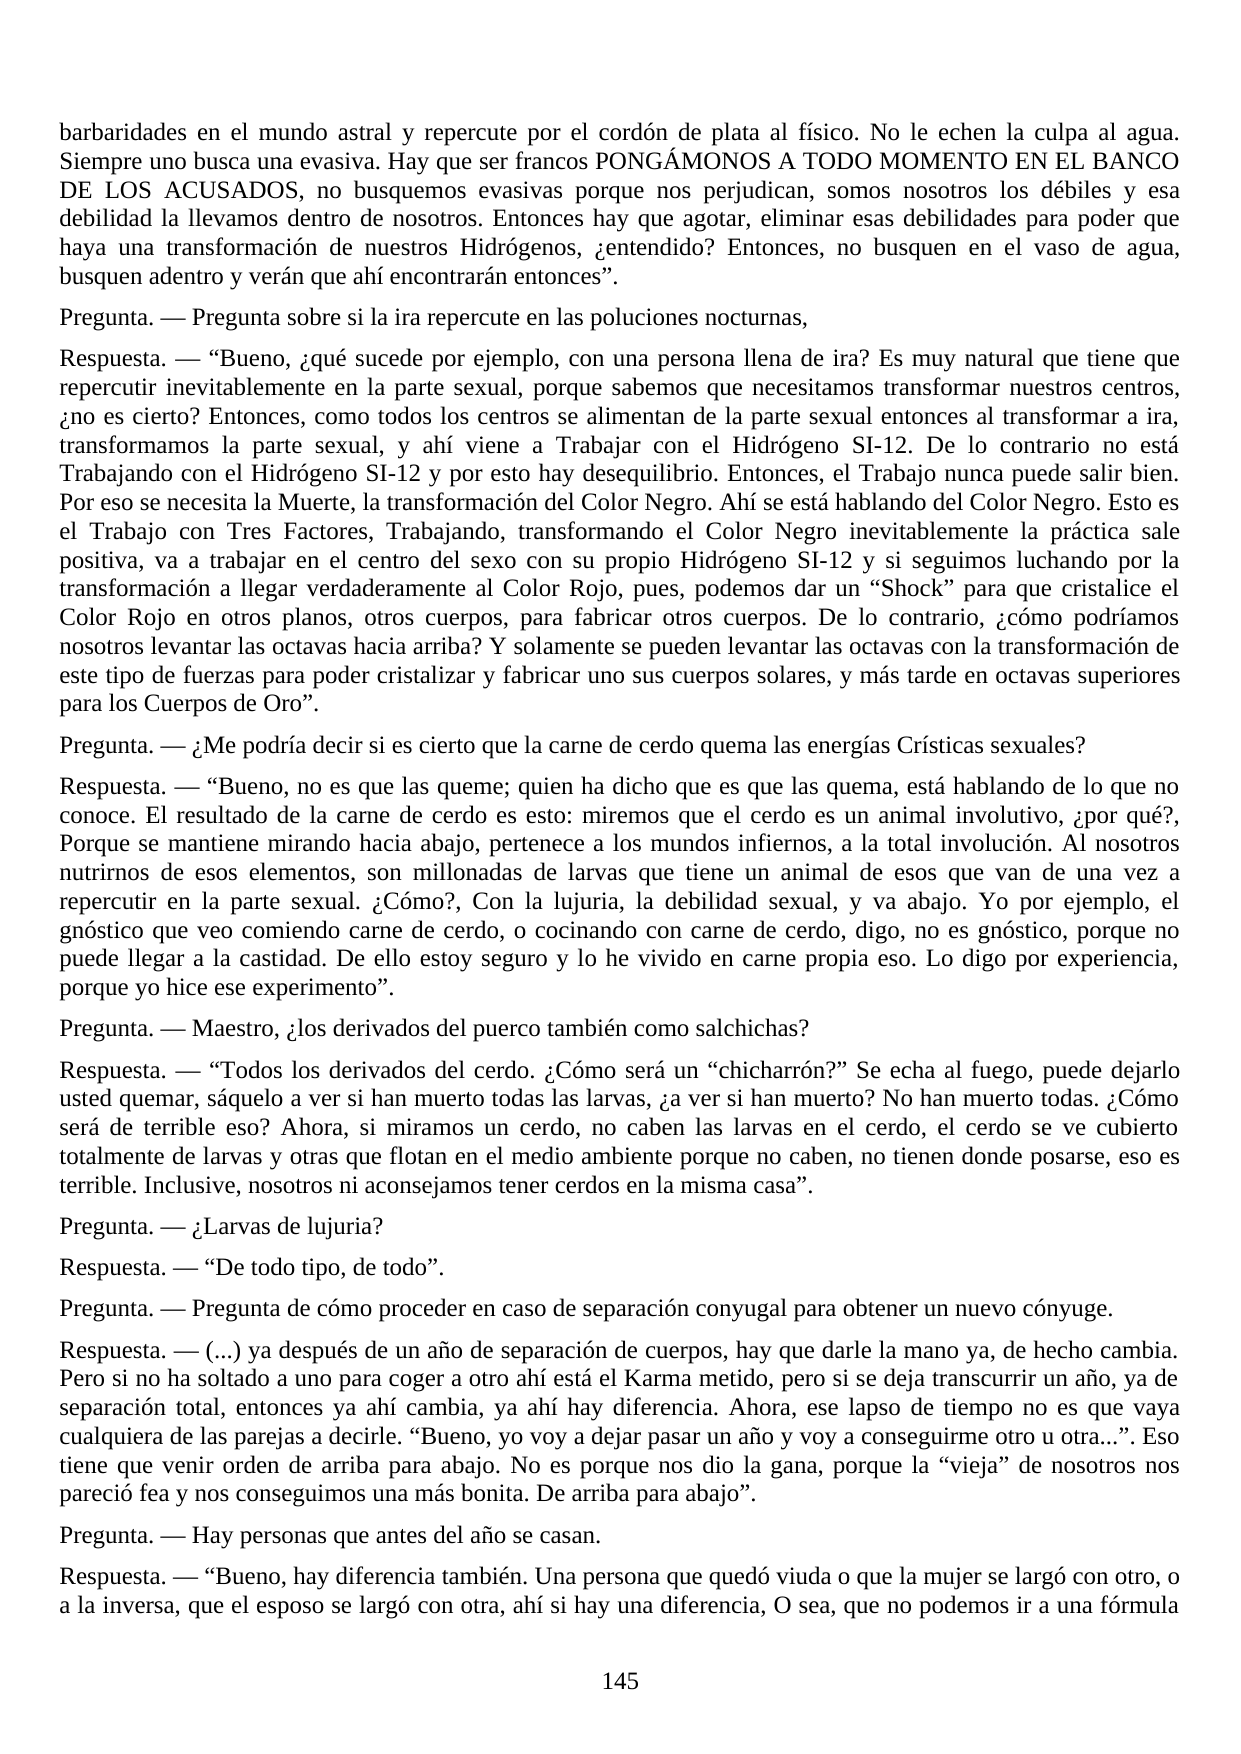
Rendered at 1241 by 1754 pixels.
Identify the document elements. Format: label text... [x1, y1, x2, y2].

text Respuesta. — “De todo tipo, de todo”. [59, 1252, 1181, 1281]
text Pregunta. — Pregunta de cómo proceder en caso de separación conyugal para obtener un nuevo cónyuge. [59, 1293, 1181, 1322]
text Pregunta. — Maestro, ¿los derivados del puerco también como salchichas? [59, 1013, 1181, 1042]
text Pregunta. — Pregunta sobre si la ira repercute en las poluciones nocturnas, [59, 302, 1181, 331]
text Respuesta. — “Bueno, ¿qué sucede por ejemplo, con una persona llena de ira? Es muy natural que tiene que repercutir inevitablemente en la parte sexual, porque sabemos que necesitamos transformar nuestros centros, ¿no es cierto? Entonces, como todos los centros se alimentan de la parte sexual entonces al transformar a ira, transformamos la parte sexual, y ahí viene a Trabajar con el Hidrógeno SI-12. De lo contrario no está Trabajando con el Hidrógeno SI-12 y por esto hay desequilibrio. Entonces, el Trabajo nunca puede salir bien. Por eso se necesita la Muerte, la transformación del Color Negro. Ahí se está hablando del Color Negro. Esto es el Trabajo con Tres Factores, Trabajando, transformando el Color Negro inevitablemente la práctica sale positiva, va a trabajar en el centro del sexo con su propio Hidrógeno SI-12 y si seguimos luchando por la transformación a llegar verdaderamente al Color Rojo, pues, podemos dar un “Shock” para que cristalice el Color Rojo en otros planos, otros cuerpos, para fabricar otros cuerpos. De lo contrario, ¿cómo podríamos nosotros levantar las octavas hacia arriba? Y solamente se pueden levantar las octavas con la transformación de este tipo de fuerzas para poder cristalizar y fabricar uno sus cuerpos solares, y más tarde en octavas superiores para los Cuerpos de Oro”. [59, 343, 1181, 717]
text Pregunta. — Hay personas que antes del año se casan. [59, 1520, 1181, 1548]
text Respuesta. — “Todos los derivados del cerdo. ¿Cómo será un “chicharrón?” Se echa al fuego, puede dejarlo usted quemar, sáquelo a ver si han muerto todas las larvas, ¿a ver si han muerto? No han muerto todas. ¿Cómo será de terrible eso? Ahora, si miramos un cerdo, no caben las larvas en el cerdo, el cerdo se ve cubierto totalmente de larvas y otras que flotan en el medio ambiente porque no caben, no tienen donde posarse, eso es terrible. Inclusive, nosotros ni aconsejamos tener cerdos en la misma casa”. [59, 1055, 1181, 1198]
text Respuesta. — (...) ya después de un año de separación de cuerpos, hay que darle la mano ya, de hecho cambia. Pero si no ha soltado a uno para coger a otro ahí está el Karma metido, pero si se deja transcurrir un año, ya de separación total, entonces ya ahí cambia, ya ahí hay diferencia. Ahora, ese lapso de tiempo no es que vaya cualquiera de las parejas a decirle. “Bueno, yo voy a dejar pasar un año y voy a conseguirme otro u otra...”. Eso tiene que venir orden de arriba para abajo. No es porque nos dio la gana, porque la “vieja” de nosotros nos pareció fea y nos conseguimos una más bonita. De arriba para abajo”. [59, 1335, 1181, 1507]
text Respuesta. — “Bueno, hay diferencia también. Una persona que quedó viuda o que la mujer se largó con otro, o a la inversa, que el esposo se largó con otra, ahí si hay una diferencia, O sea, que no podemos ir a una fórmula [59, 1561, 1181, 1618]
text barbaridades en el mundo astral y repercute por el cordón de plata al físico. No le echen la culpa al agua. Siempre uno busca una evasiva. Hay que ser francos PONGÁMONOS A TODO MOMENTO EN EL BANCO DE LOS ACUSADOS, no busquemos evasivas porque nos perjudican, somos nosotros los débiles y esa debilidad la llevamos dentro de nosotros. Entonces hay que agotar, eliminar esas debilidades para poder que haya una transformación de nuestros Hidrógenos, ¿entendido? Entonces, no busquen en el vaso de agua, busquen adentro y verán que ahí encontrarán entonces”. [59, 117, 1181, 290]
text Respuesta. — “Bueno, no es que las queme; quien ha dicho que es que las quema, está hablando de lo que no conoce. El resultado de la carne de cerdo es esto: miremos que el cerdo es un animal involutivo, ¿por qué?, Porque se mantiene mirando hacia abajo, pertenece a los mundos infiernos, a la total involución. Al nosotros nutrirnos de esos elementos, son millonadas de larvas que tiene un animal de esos que van de una vez a repercutir en la parte sexual. ¿Cómo?, Con la lujuria, la debilidad sexual, y va abajo. Yo por ejemplo, el gnóstico que veo comiendo carne de cerdo, o cocinando con carne de cerdo, digo, no es gnóstico, porque no puede llegar a la castidad. De ello estoy seguro y lo he vivido en carne propia eso. Lo digo por experiencia, porque yo hice ese experimento”. [59, 771, 1181, 1001]
text Pregunta. — ¿Me podría decir si es cierto que la carne de cerdo quema las energías Crísticas sexuales? [59, 730, 1181, 758]
text Pregunta. — ¿Larvas de lujuria? [59, 1211, 1181, 1240]
